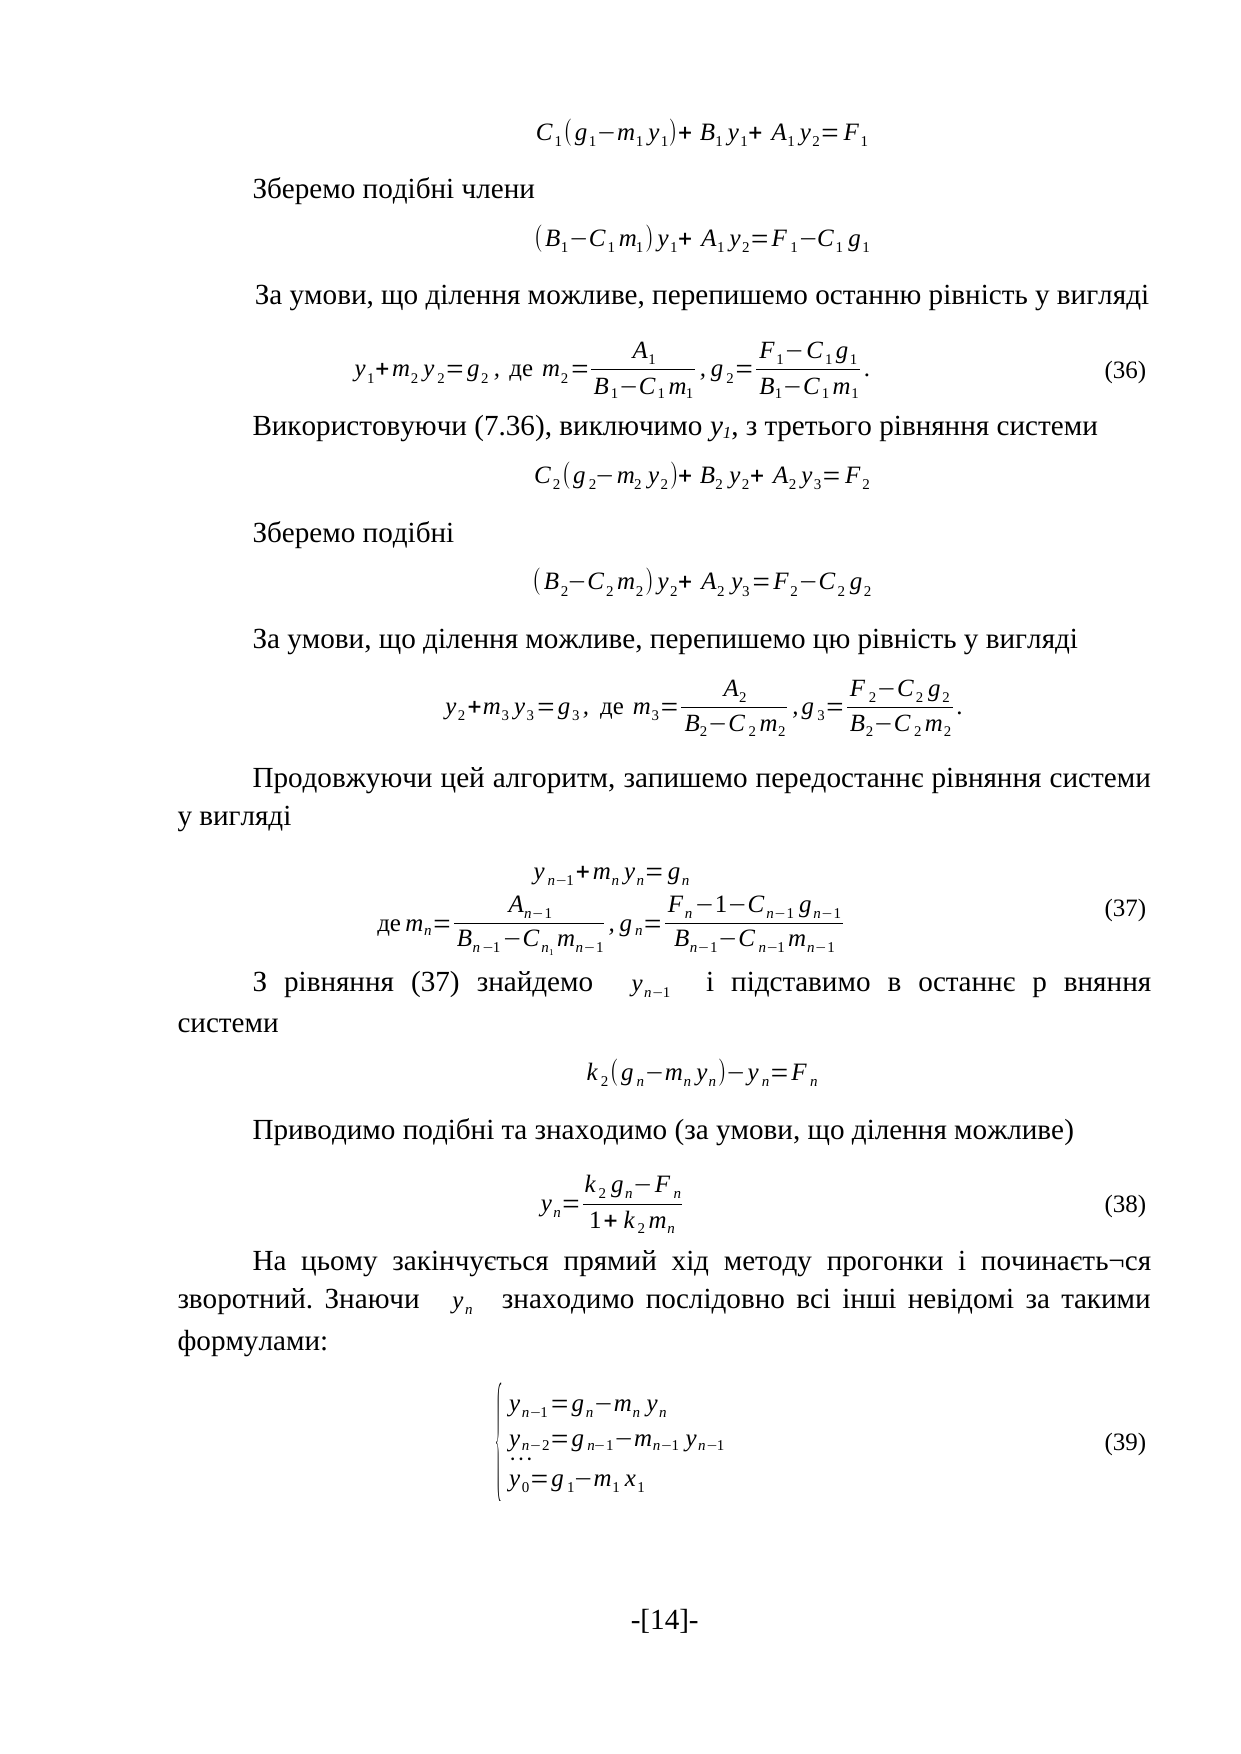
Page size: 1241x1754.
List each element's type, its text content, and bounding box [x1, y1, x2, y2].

text За умови, що ділення можливе, перепишемо цю рівність у вигляді [177, 621, 1152, 654]
table_header (39) [1043, 1376, 1152, 1507]
text Зберемо подібні члени [177, 171, 1152, 205]
table_header (36) [1043, 331, 1152, 408]
text Приводимо подібні та знаходимо (за умови, що ділення можливе) [177, 1112, 1152, 1145]
text З рівняння (37) знайдемо і підставимо в останнє р вняння системи [177, 964, 1152, 1039]
table_header (37) [1043, 852, 1152, 964]
text Продовжуючи цей алгоритм, запишемо передостаннє рівняння системи у вигляді [177, 760, 1152, 832]
table_header [177, 331, 1043, 408]
text Використовуючи (7.36), виключимо y1, з третього рівняння системи [177, 408, 1152, 442]
table_header [177, 852, 1043, 964]
table_header [177, 1376, 1043, 1507]
table_header (38) [1043, 1165, 1152, 1243]
text Зберемо подібні [177, 515, 1152, 548]
text За умови, що ділення можливе, перепишемо останню рівність у вигляді [177, 277, 1152, 311]
text На цьому закінчується прямий хід методу прогонки і починаєть¬ся зворотний. Знаючи знаходимо послідовно всі інші невідомі за такими формулами: [177, 1243, 1152, 1356]
table_header [177, 1165, 1043, 1243]
